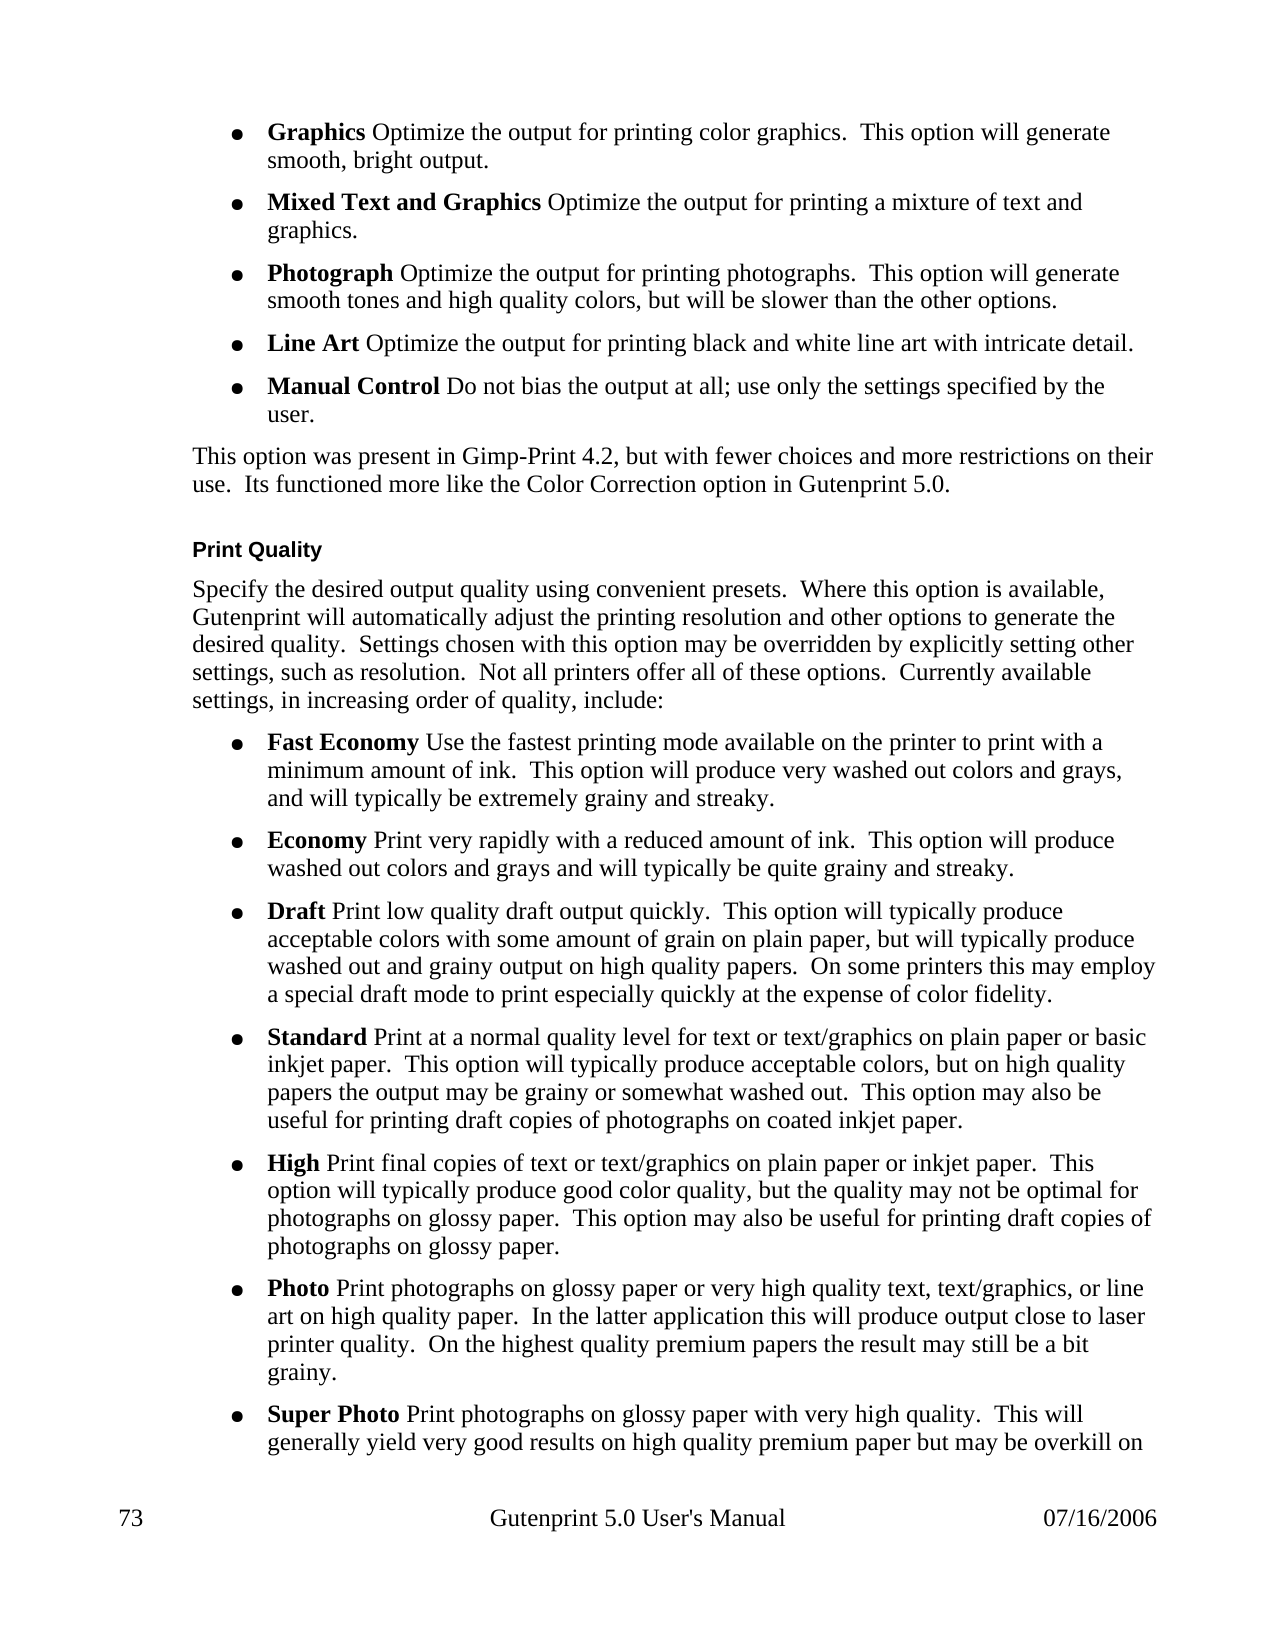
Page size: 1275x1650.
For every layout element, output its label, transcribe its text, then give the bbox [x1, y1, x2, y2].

list Fast Economy Use the fastest printing mode available on the printer to print with a minimum amount of ink. This option will produce very washed out colors and grays, and will typically be extremely grainy and streaky. [229, 728, 1157, 812]
list Draft Print low quality draft output quickly. This option will typically produce acceptable colors with some amount of grain on plain paper, but will typically produce washed out and grainy output on high quality papers. On some printers this may employ a special draft mode to print especially quickly at the expense of color fidelity. [229, 897, 1157, 1008]
subtitle Print Quality [192, 538, 1157, 562]
list Line Art Optimize the output for printing black and white line art with intricate detail. [229, 329, 1157, 357]
text Specify the desired output quality using convenient presets. Where this option is available, Gutenprint will automatically adjust the printing resolution and other options to generate the desired quality. Settings chosen with this option may be overridden by explicitly setting other settings, such as resolution. Not all printers offer all of these options. Currently available settings, in increasing order of quality, include: [192, 575, 1157, 713]
list Manual Control Do not bias the output at all; use only the settings specified by the user. [229, 372, 1157, 427]
text This option was present in Gimp-Print 4.2, but with fewer choices and more restrictions on their use. Its functioned more like the Color Correction option in Gutenprint 5.0. [192, 442, 1157, 498]
list Photo Print photographs on glossy paper or very high quality text, text/graphics, or line art on high quality paper. In the latter application this will produce output close to laser printer quality. On the highest quality premium papers the result may still be a bit grainy. [229, 1274, 1157, 1385]
list Standard Print at a normal quality level for text or text/graphics on plain paper or basic inkjet paper. This option will typically produce acceptable colors, but on high quality papers the output may be grainy or somewhat washed out. This option may also be useful for printing draft copies of photographs on coated inkjet paper. [229, 1023, 1157, 1134]
list Super Photo Print photographs on glossy paper with very high quality. This will generally yield very good results on high quality premium paper but may be overkill on [229, 1400, 1157, 1456]
list High Print final copies of text or text/graphics on plain paper or inkjet paper. This option will typically produce good color quality, but the quality may not be optimal for photographs on glossy paper. This option may also be useful for printing draft copies of photographs on glossy paper. [229, 1149, 1157, 1259]
list Graphics Optimize the output for printing color graphics. This option will generate smooth, bright output. [229, 118, 1157, 173]
list Photograph Optimize the output for printing photographs. This option will generate smooth tones and high quality colors, but will be slower than the other options. [229, 259, 1157, 314]
list Mixed Text and Graphics Optimize the output for printing a mixture of text and graphics. [229, 188, 1157, 244]
list Economy Print very rapidly with a reduced amount of ink. This option will produce washed out colors and grays and will typically be quite grainy and streaky. [229, 827, 1157, 882]
